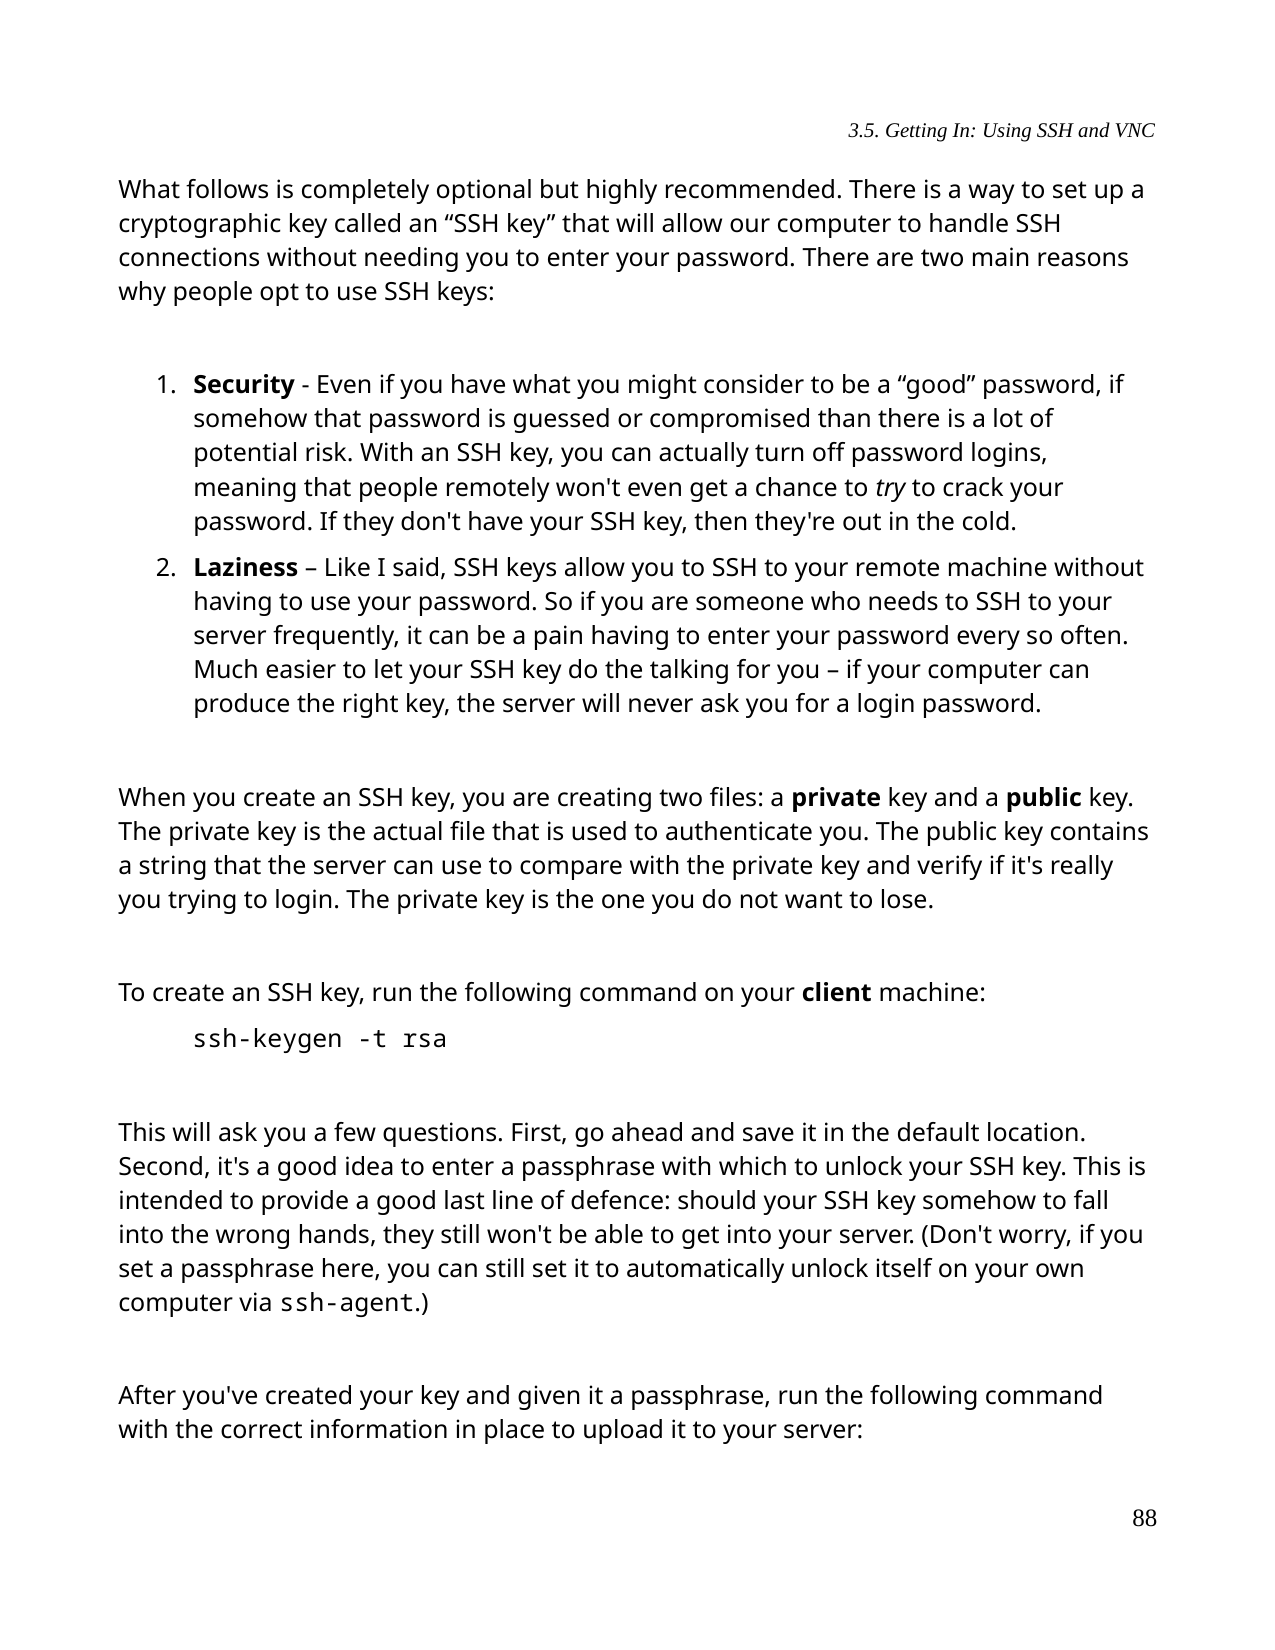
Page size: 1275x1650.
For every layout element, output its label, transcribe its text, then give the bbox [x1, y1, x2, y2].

list Laziness – Like I said, SSH keys allow you to SSH to your remote machine without having to use your password. So if you are someone who needs to SSH to your server frequently, it can be a pain having to enter your password every so often. Much easier to let your SSH key do the talking for you – if your computer can produce the right key, the server will never ask you for a login password. [156, 550, 1157, 720]
text ssh-keygen -t rsa [118, 1021, 1157, 1055]
text To create an SSH key, run the following command on your client machine: [118, 974, 1157, 1008]
list Security - Even if you have what you might consider to be a “good” password, if somehow that password is guessed or compromised than there is a lot of potential risk. With an SSH key, you can actually turn off password logins, meaning that people remotely won't even get a chance to try to crack your password. If they don't have your SSH key, then they're out in the cold. [156, 367, 1157, 537]
text When you create an SSH key, you are creating two files: a private key and a public key. The private key is the actual file that is used to authenticate you. The public key contains a string that the server can use to compare with the private key and verify if it's really you trying to login. The private key is the one you do not want to lose. [118, 779, 1157, 915]
text What follows is completely optional but highly recommended. There is a way to set up a cryptographic key called an “SSH key” that will allow our computer to handle SSH connections without needing you to enter your password. There are two main reasons why people opt to use SSH keys: [118, 172, 1157, 308]
text After you've created your key and given it a passphrase, run the following command with the correct information in place to upload it to your server: [118, 1378, 1157, 1446]
text This will ask you a few questions. First, go ahead and save it in the default location. Second, it's a good idea to enter a passphrase with which to unlock your SSH key. This is intended to provide a good last line of defence: should your SSH key somehow to fall into the wrong hands, they still won't be able to get into your server. (Don't worry, if you set a passphrase here, you can still set it to automatically unlock itself on your own computer via ssh-agent.) [118, 1114, 1157, 1318]
